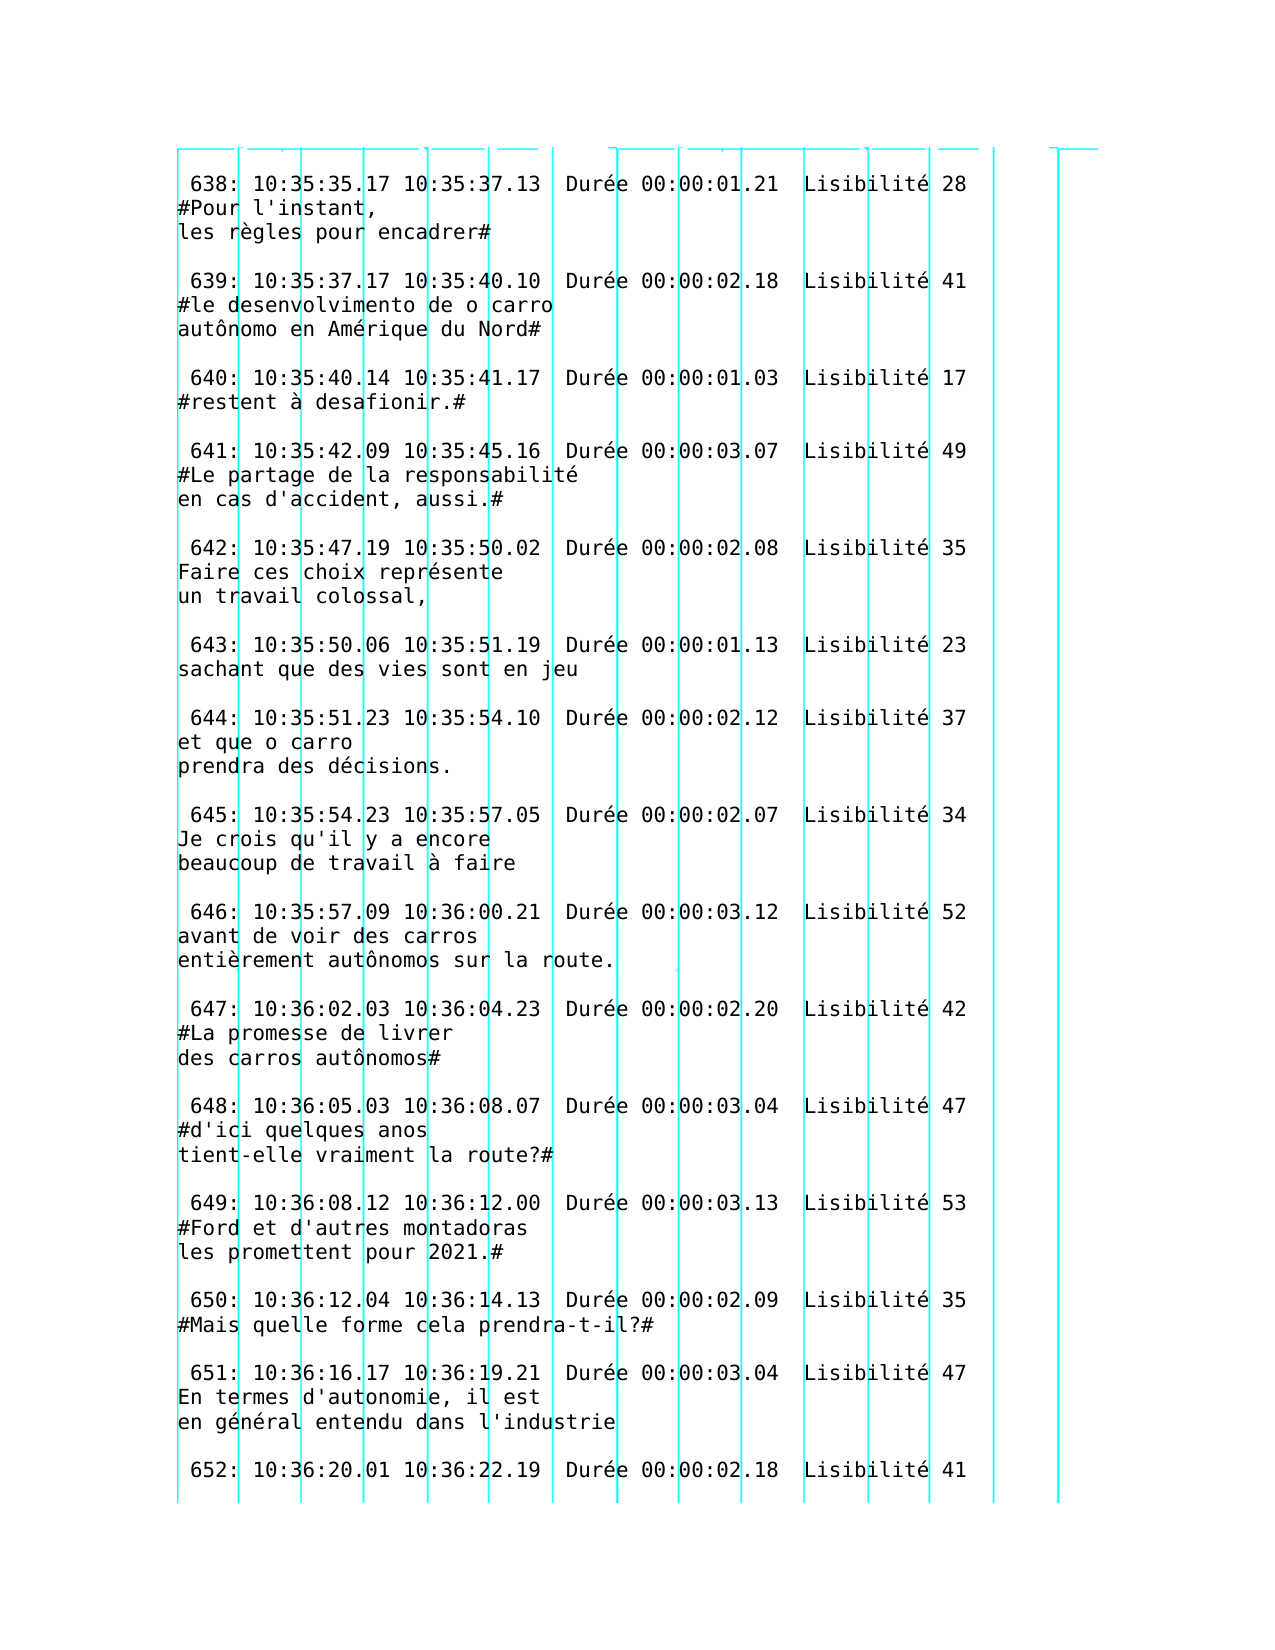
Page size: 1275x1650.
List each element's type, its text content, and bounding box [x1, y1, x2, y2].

text 649: 10:36:08.12 10:36:12.00 Durée 00:00:03.13 Lisibilité 53 [177, 1191, 1098, 1216]
text en général entendu dans l'industrie [177, 1410, 1098, 1434]
picture [177, 147, 1098, 1503]
text 640: 10:35:40.14 10:35:41.17 Durée 00:00:01.03 Lisibilité 17 [177, 366, 1098, 390]
text en cas d'accident, aussi.# [177, 487, 1098, 512]
text les promettent pour 2021.# [177, 1240, 1098, 1264]
text #Ford et d'autres montadoras [177, 1216, 1098, 1240]
text prendra des décisions. [177, 754, 1098, 779]
text #le desenvolvimento de o carro [177, 293, 1098, 317]
text sachant que des vies sont en jeu [177, 657, 1098, 682]
text 638: 10:35:35.17 10:35:37.13 Durée 00:00:01.21 Lisibilité 28 [177, 172, 1098, 196]
text #restent à desafionir.# [177, 390, 1098, 414]
text En termes d'autonomie, il est [177, 1385, 1098, 1410]
text #d'ici quelques anos [177, 1118, 1098, 1143]
text 642: 10:35:47.19 10:35:50.02 Durée 00:00:02.08 Lisibilité 35 [177, 536, 1098, 560]
text tient-elle vraiment la route?# [177, 1143, 1098, 1167]
text un travail colossal, [177, 584, 1098, 609]
text 644: 10:35:51.23 10:35:54.10 Durée 00:00:02.12 Lisibilité 37 [177, 706, 1098, 730]
text 650: 10:36:12.04 10:36:14.13 Durée 00:00:02.09 Lisibilité 35 [177, 1288, 1098, 1313]
text 648: 10:36:05.03 10:36:08.07 Durée 00:00:03.04 Lisibilité 47 [177, 1094, 1098, 1118]
text avant de voir des carros [177, 924, 1098, 948]
text 645: 10:35:54.23 10:35:57.05 Durée 00:00:02.07 Lisibilité 34 [177, 803, 1098, 827]
text 651: 10:36:16.17 10:36:19.21 Durée 00:00:03.04 Lisibilité 47 [177, 1361, 1098, 1385]
text 643: 10:35:50.06 10:35:51.19 Durée 00:00:01.13 Lisibilité 23 [177, 633, 1098, 657]
text 647: 10:36:02.03 10:36:04.23 Durée 00:00:02.20 Lisibilité 42 [177, 997, 1098, 1021]
text beaucoup de travail à faire [177, 851, 1098, 876]
text 652: 10:36:20.01 10:36:22.19 Durée 00:00:02.18 Lisibilité 41 [177, 1458, 1098, 1482]
text 641: 10:35:42.09 10:35:45.16 Durée 00:00:03.07 Lisibilité 49 [177, 439, 1098, 463]
text Faire ces choix représente [177, 560, 1098, 584]
text entièrement autônomos sur la route. [177, 948, 1098, 973]
text #Pour l'instant, [177, 196, 1098, 220]
text #Le partage de la responsabilité [177, 463, 1098, 487]
text 639: 10:35:37.17 10:35:40.10 Durée 00:00:02.18 Lisibilité 41 [177, 269, 1098, 293]
text #Mais quelle forme cela prendra-t-il?# [177, 1313, 1098, 1337]
text 646: 10:35:57.09 10:36:00.21 Durée 00:00:03.12 Lisibilité 52 [177, 900, 1098, 924]
text et que o carro [177, 730, 1098, 754]
text Je crois qu'il y a encore [177, 827, 1098, 851]
text les règles pour encadrer# [177, 220, 1098, 245]
text #La promesse de livrer [177, 1021, 1098, 1046]
text autônomo en Amérique du Nord# [177, 317, 1098, 342]
text des carros autônomos# [177, 1046, 1098, 1070]
